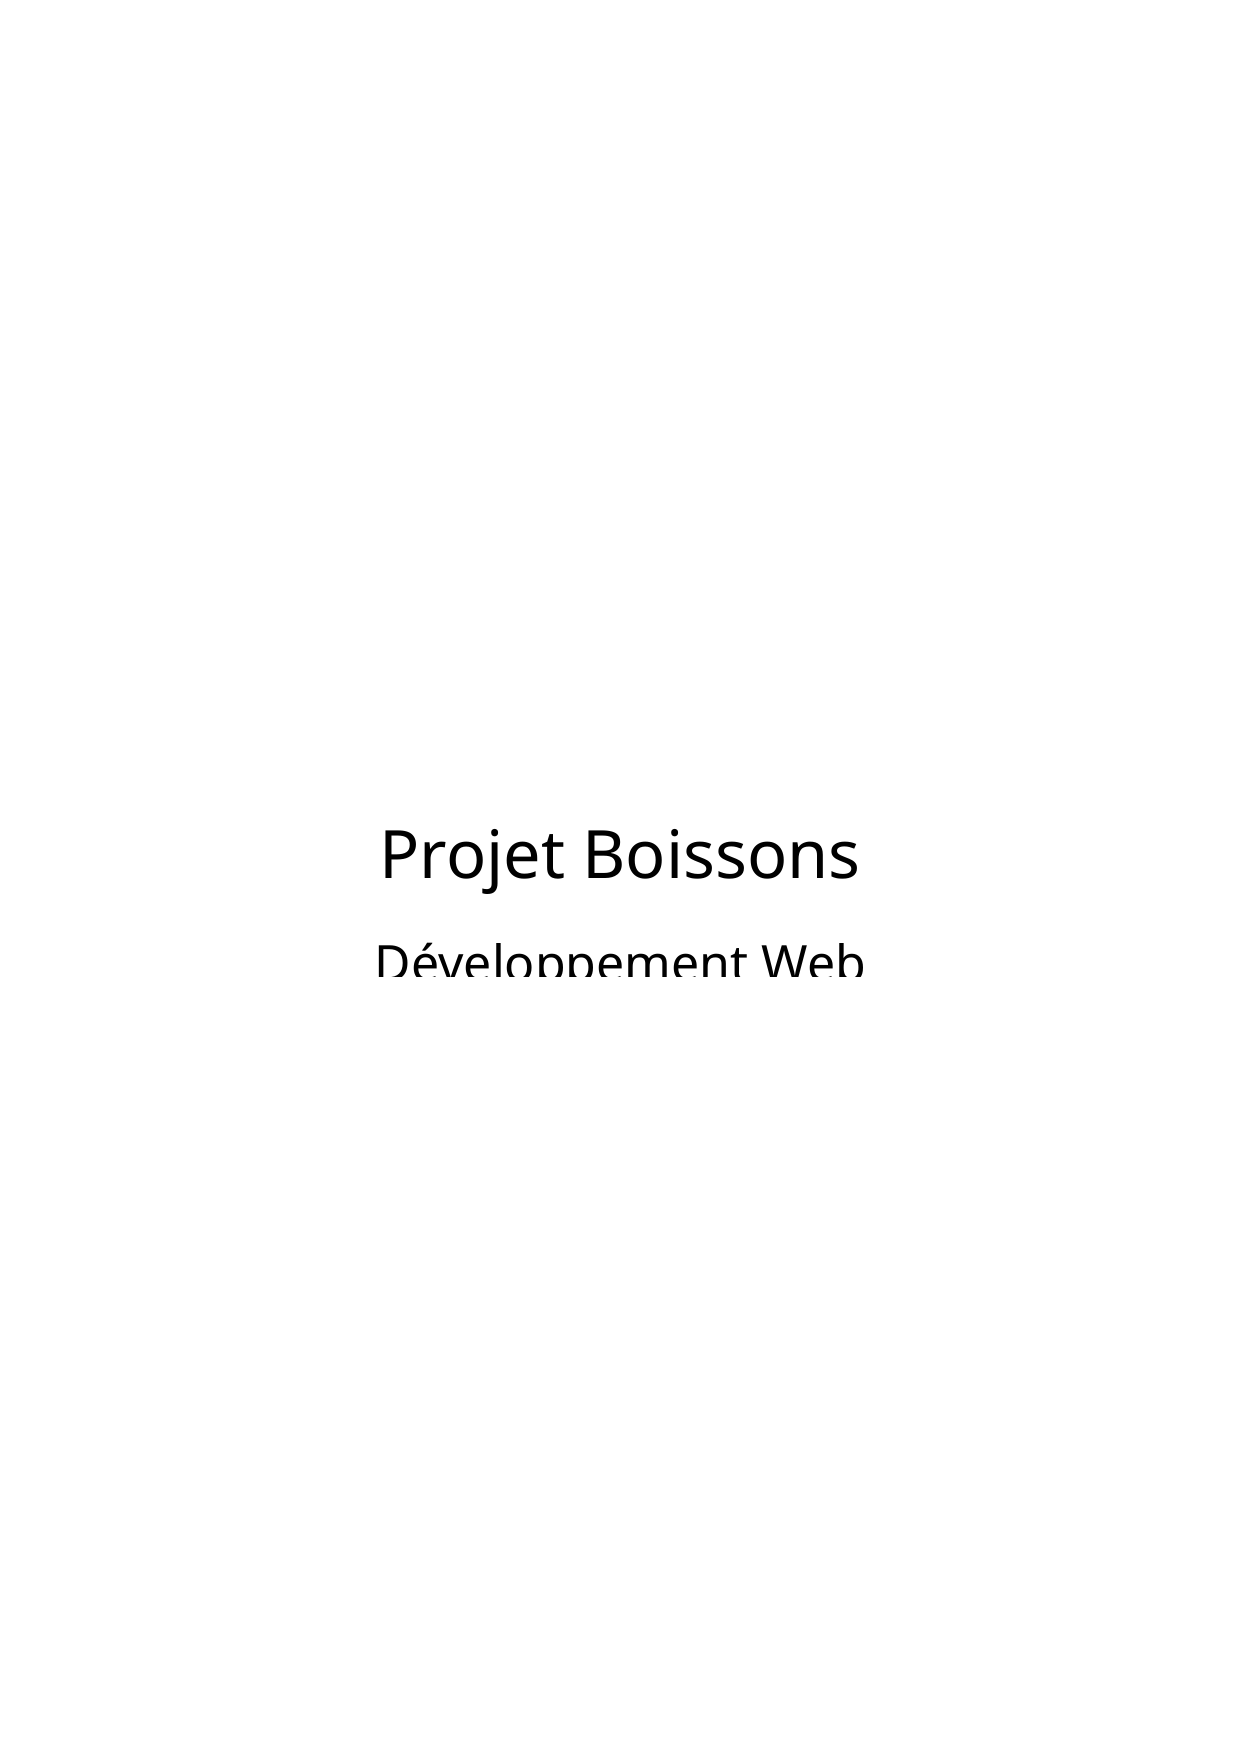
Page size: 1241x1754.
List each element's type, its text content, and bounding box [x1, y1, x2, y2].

text Projet Boissons [233, 807, 1007, 898]
text Développement Web [233, 928, 1007, 977]
